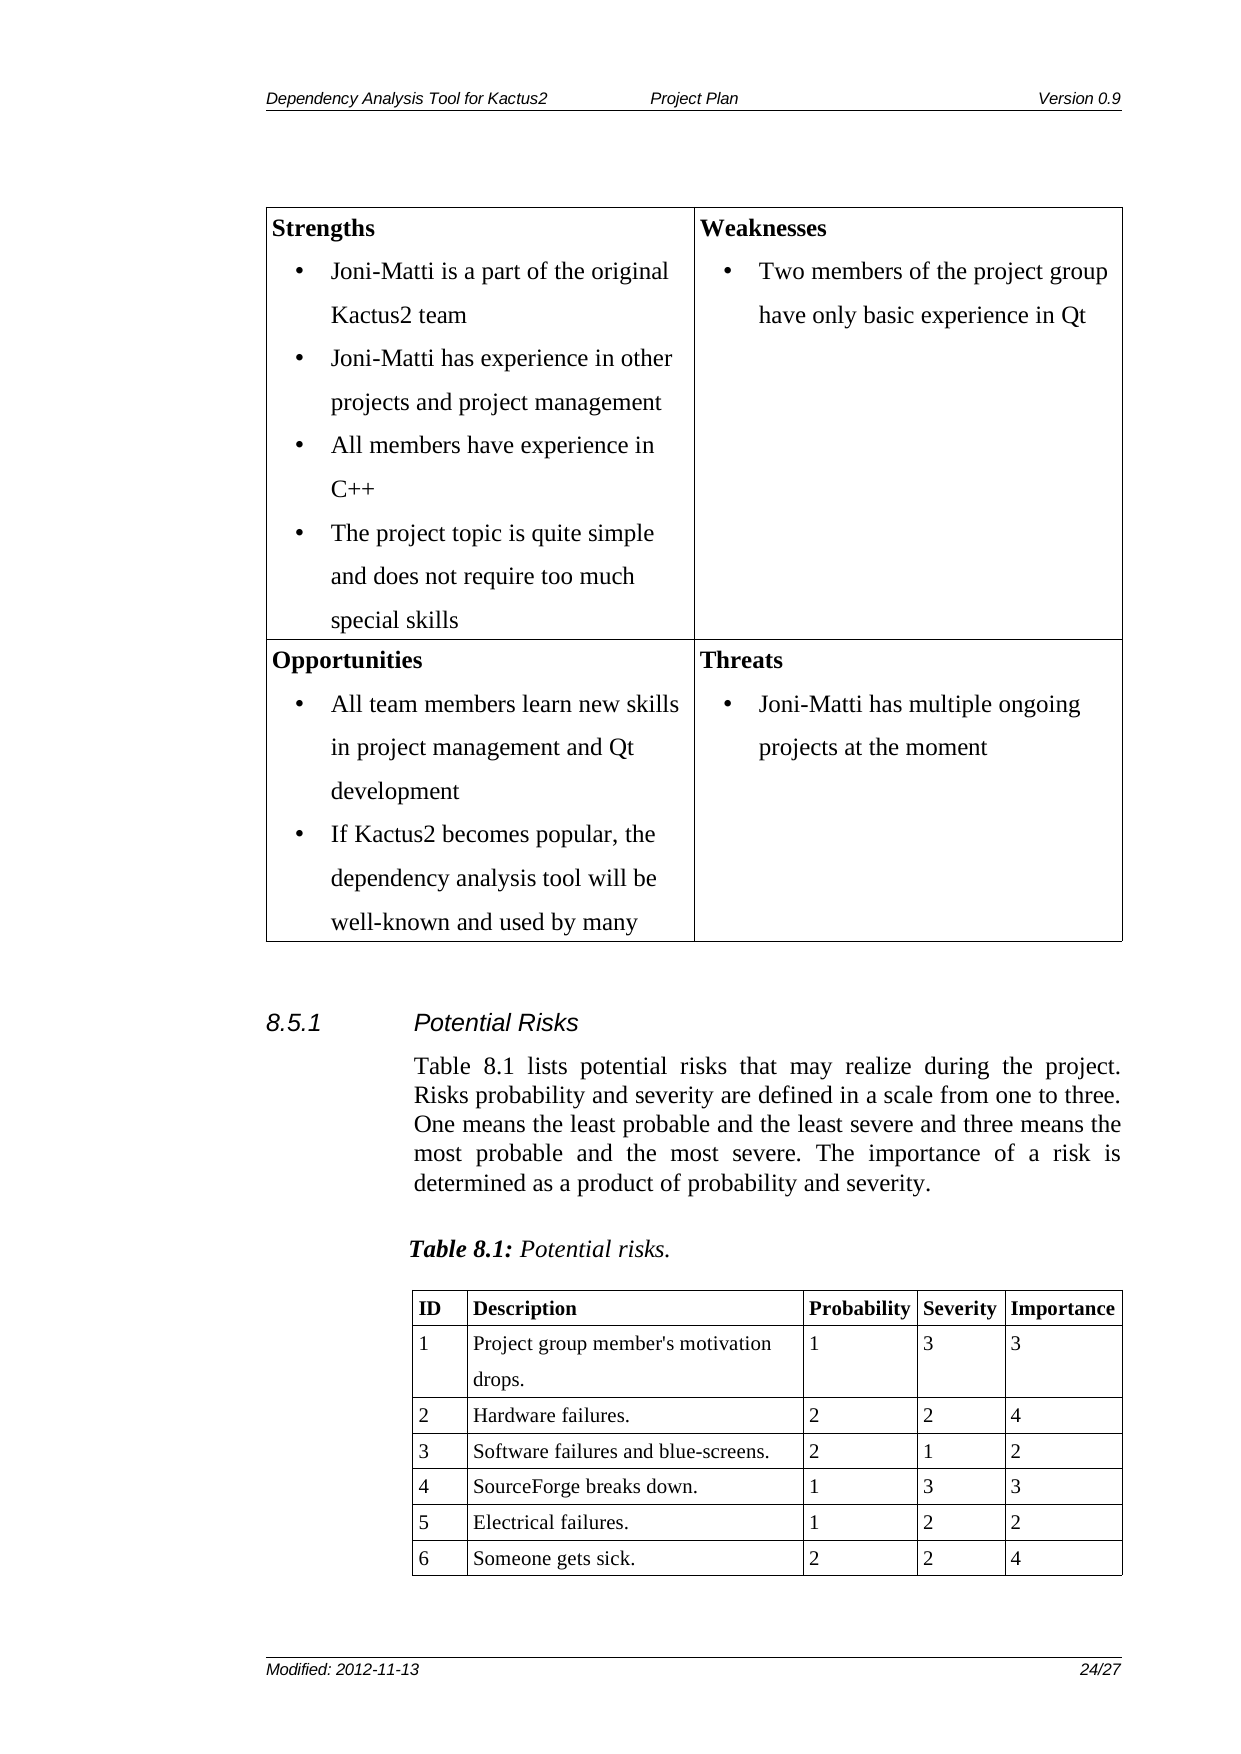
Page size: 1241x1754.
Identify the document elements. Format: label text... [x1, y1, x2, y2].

table_header ID [413, 1291, 467, 1325]
table_header Weaknesses Two members of the project group have only basic experience in Qt [695, 208, 1122, 639]
table_cell 1 [804, 1326, 917, 1397]
table_cell SourceForge breaks down. [468, 1469, 803, 1504]
subtitle Potential Risks [266, 1008, 1122, 1037]
table_header Description [468, 1291, 803, 1325]
table_cell Project group member's motivation drops. [468, 1326, 803, 1397]
table_header Importance [1006, 1291, 1122, 1325]
table_cell 3 [918, 1326, 1005, 1397]
table_cell Opportunities All team members learn new skills in project management and Qt development If Kactus2 becomes popular, the dependency analysis tool will be well-known and used by many [267, 640, 694, 941]
table_cell Software failures and blue-screens. [468, 1434, 803, 1468]
table_header Severity [918, 1291, 1005, 1325]
table_cell 2 [918, 1541, 1005, 1575]
table_cell Hardware failures. [468, 1398, 803, 1433]
table_cell 3 [918, 1469, 1005, 1504]
table_cell 1 [804, 1469, 917, 1504]
table_cell Threats Joni-Matti has multiple ongoing projects at the moment [695, 640, 1122, 941]
table_cell 5 [413, 1505, 467, 1539]
table_cell 2 [918, 1505, 1005, 1539]
table_cell 2 [1006, 1434, 1122, 1468]
table_cell 4 [413, 1469, 467, 1504]
text Table 8.1: Potential risks. [266, 1234, 1122, 1263]
table_cell 2 [413, 1398, 467, 1433]
table_header Probability [804, 1291, 917, 1325]
table_cell 2 [804, 1541, 917, 1575]
table_cell 2 [804, 1434, 917, 1468]
text Table 8.1 lists potential risks that may realize during the project. Risks probability and severity are defined in a scale from one to three. One means the least probable and the least severe and three means the most probable and the most severe. The importance of a risk is determined as a product of probability and severity. [413, 1051, 1122, 1196]
table_cell 1 [804, 1505, 917, 1539]
table_cell 3 [1006, 1469, 1122, 1504]
table_cell 3 [413, 1434, 467, 1468]
table_cell 3 [1006, 1326, 1122, 1397]
table_cell 2 [918, 1398, 1005, 1433]
table_cell 4 [1006, 1541, 1122, 1575]
table_cell 1 [413, 1326, 467, 1397]
table_header Strengths Joni-Matti is a part of the original Kactus2 team Joni-Matti has experience in other projects and project management All members have experience in C++ The project topic is quite simple and does not require too much special skills [267, 208, 694, 639]
table_cell 2 [1006, 1505, 1122, 1539]
table_cell Electrical failures. [468, 1505, 803, 1539]
table_cell Someone gets sick. [468, 1541, 803, 1575]
table_cell 1 [918, 1434, 1005, 1468]
table_cell 2 [804, 1398, 917, 1433]
table_cell 6 [413, 1541, 467, 1575]
table_cell 4 [1006, 1398, 1122, 1433]
